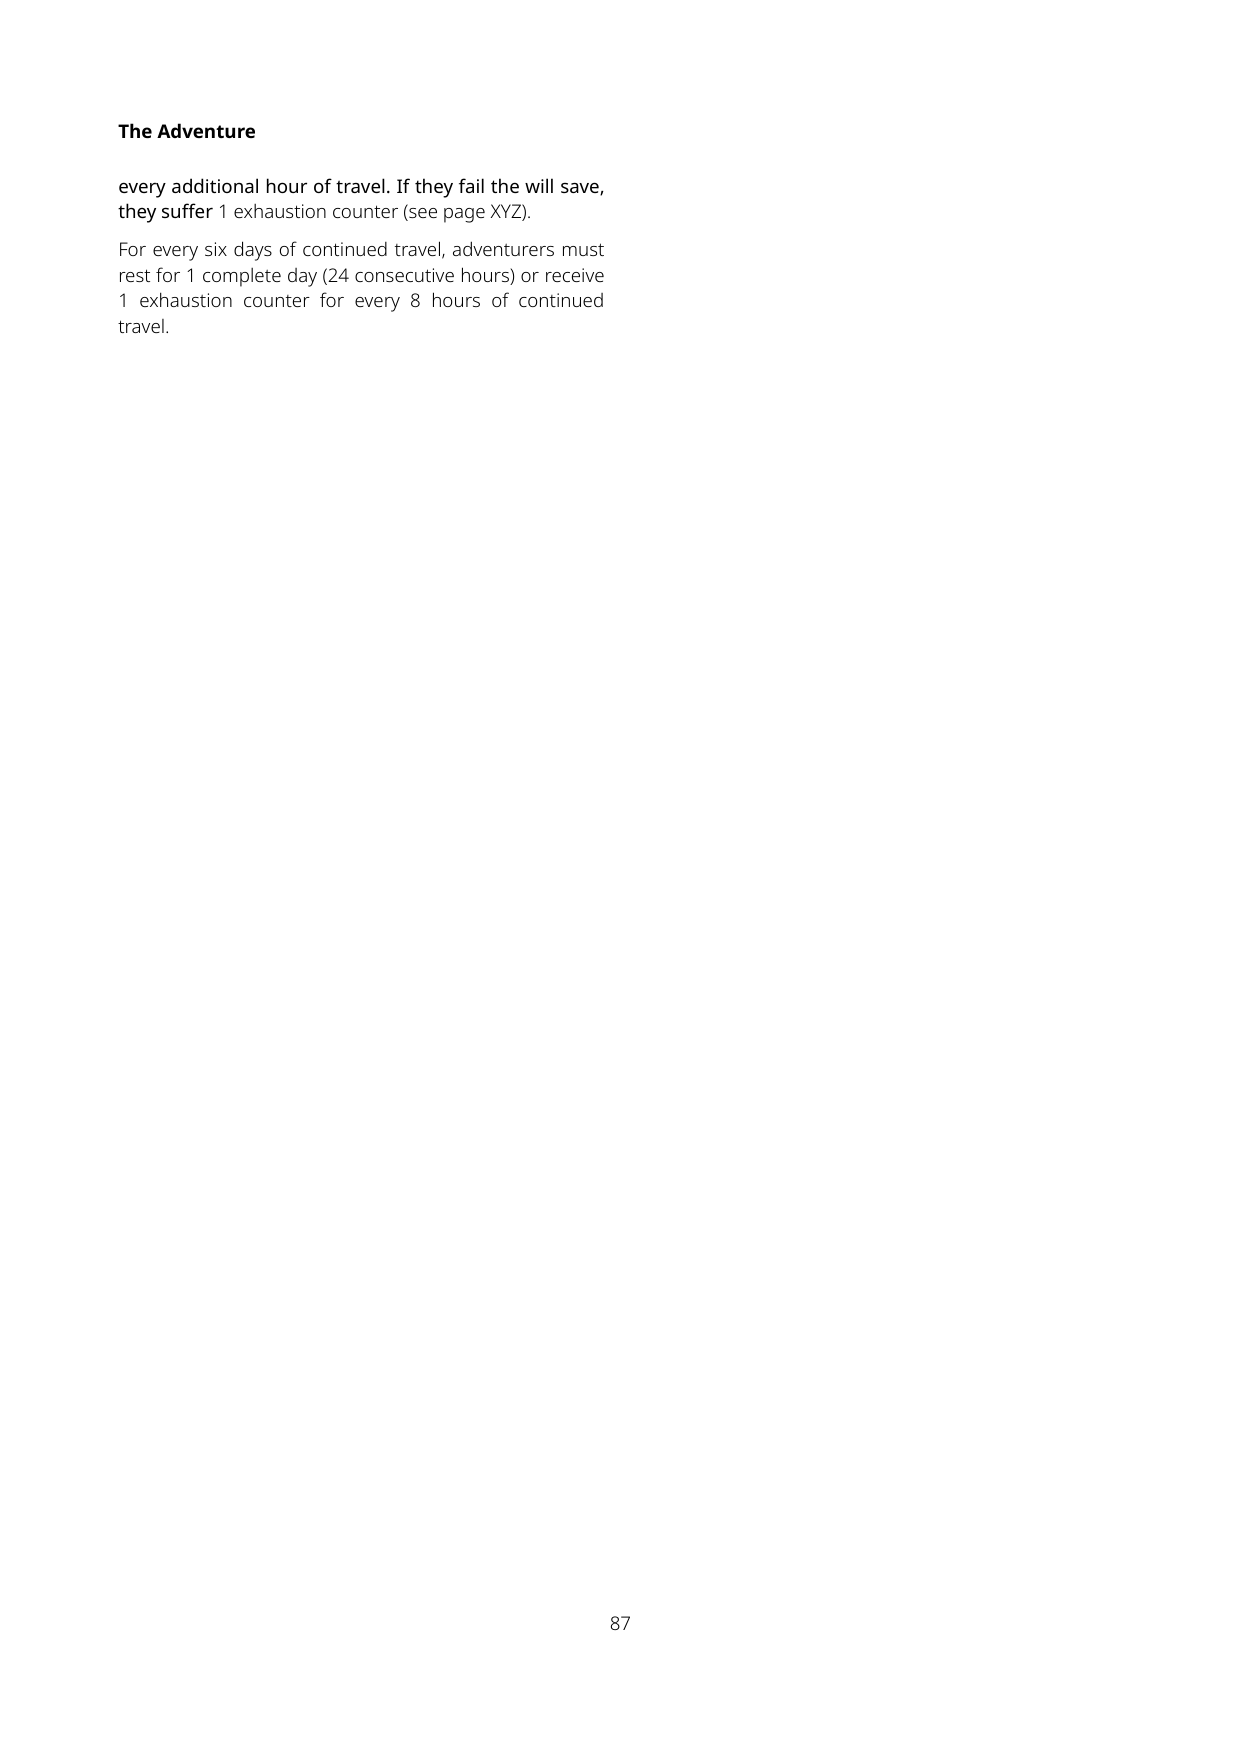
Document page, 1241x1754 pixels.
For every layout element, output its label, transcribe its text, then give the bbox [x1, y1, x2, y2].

text every additional hour of travel. If they fail the will save, they suffer 1 exhaustion counter (see page XYZ). [118, 173, 605, 224]
text For every six days of continued travel, adventurers must rest for 1 complete day (24 consecutive hours) or receive 1 exhaustion counter for every 8 hours of continued travel. [118, 237, 605, 339]
